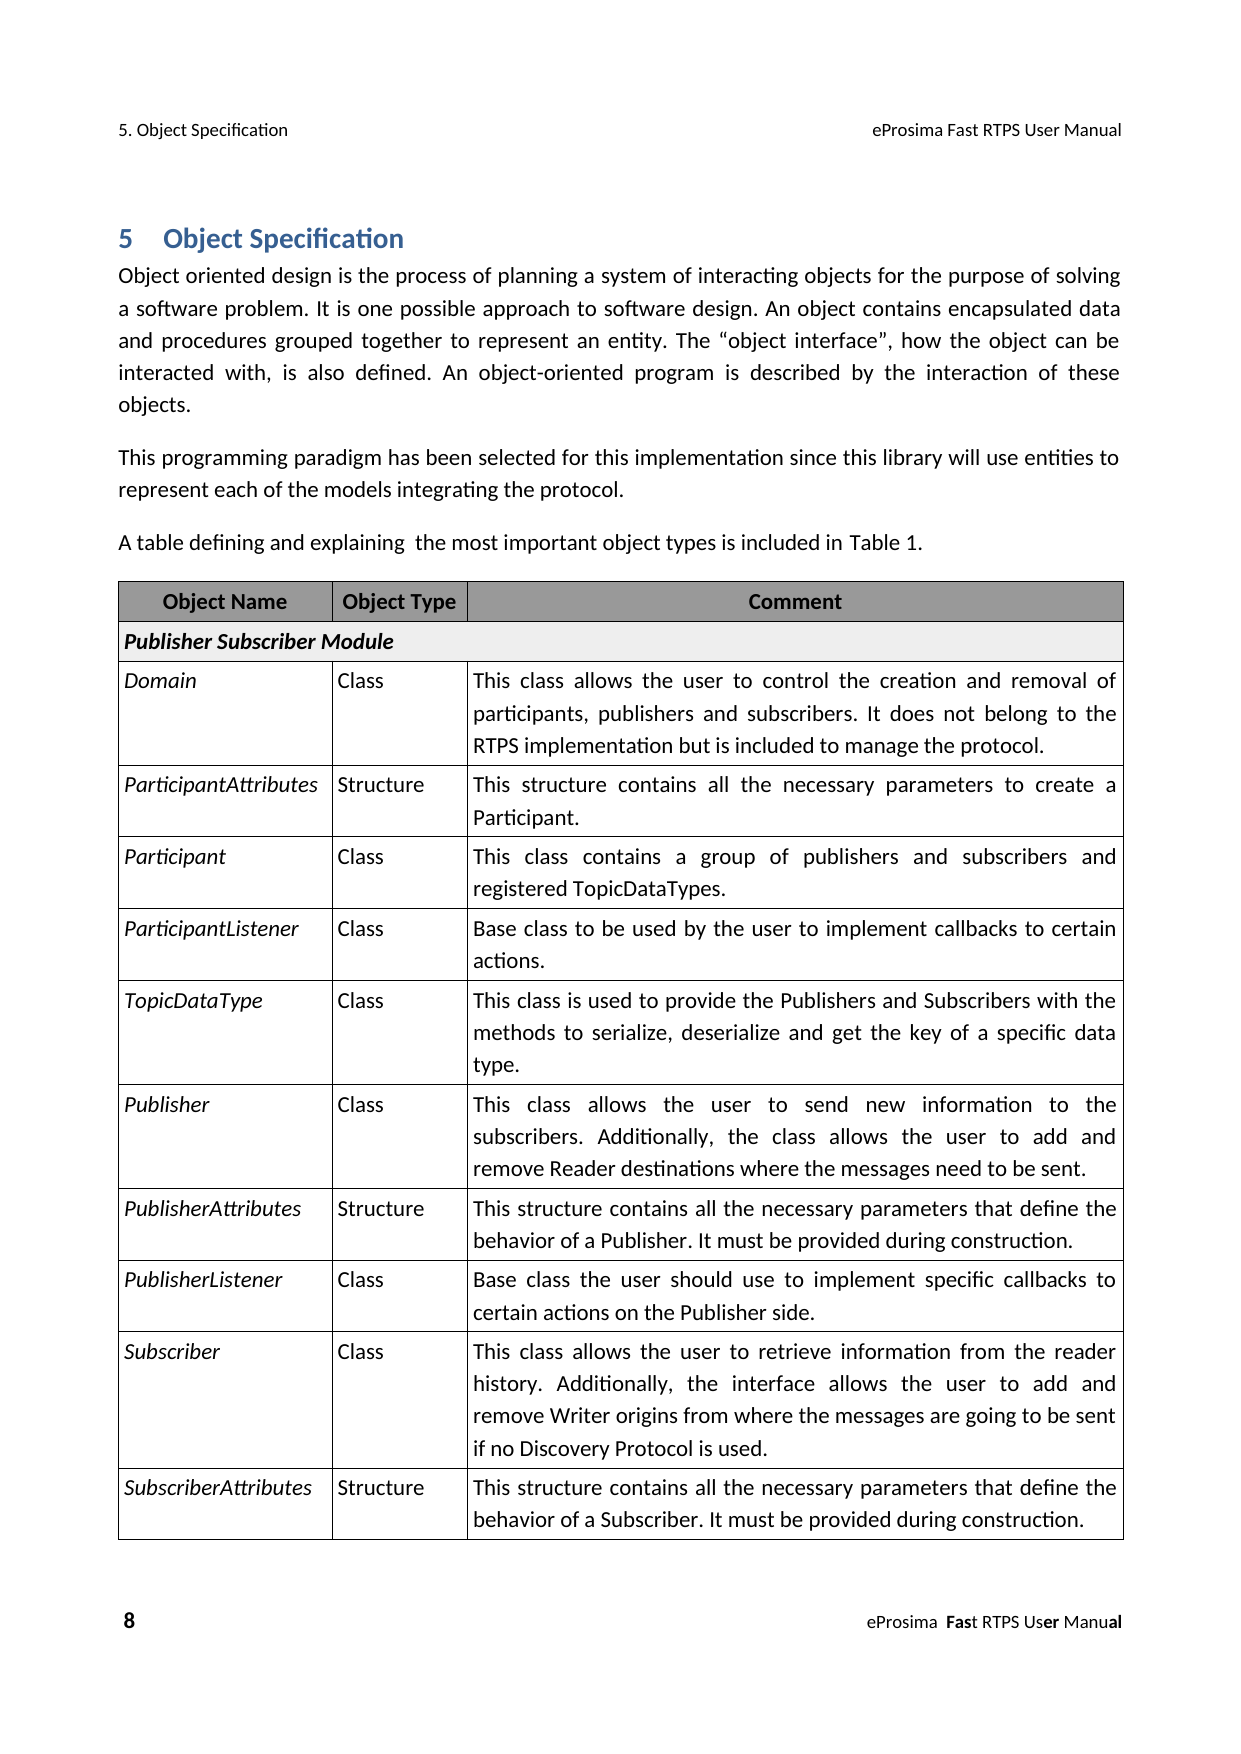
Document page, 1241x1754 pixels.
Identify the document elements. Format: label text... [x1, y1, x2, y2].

table_cell Class [333, 909, 467, 980]
table_cell Base class to be used by the user to implement callbacks to certain actions. [468, 909, 1123, 980]
table_cell SubscriberAttributes [119, 1469, 332, 1539]
table_cell Structure [333, 766, 467, 836]
table_cell Publisher Subscriber Module [119, 622, 1123, 661]
table_header Object Type [333, 582, 467, 621]
text Object oriented design is the process of planning a system of interacting objects for the purpose of solving a software problem. It is one possible approach to software design. An object contains encapsulated data and procedures grouped together to represent an entity. The “object interface”, how the object can be interacted with, is also defined. An object-oriented program is described by the interaction of these objects. [118, 261, 1122, 418]
table_cell Participant [119, 837, 332, 908]
subtitle Object Specification [118, 221, 1122, 256]
table_cell Publisher [119, 1085, 332, 1188]
table_cell Class [333, 662, 467, 764]
table_cell This class is used to provide the Publishers and Subscribers with the methods to serialize, deserialize and get the key of a specific data type. [468, 981, 1123, 1084]
table_header Comment [468, 582, 1123, 621]
table_cell This class allows the user to send new information to the subscribers. Additionally, the class allows the user to add and remove Reader destinations where the messages need to be sent. [468, 1085, 1123, 1188]
table_cell Subscriber [119, 1332, 332, 1467]
table_cell Class [333, 837, 467, 908]
table_cell ParticipantAttributes [119, 766, 332, 836]
table_cell Base class the user should use to implement specific callbacks to certain actions on the Publisher side. [468, 1261, 1123, 1331]
table_cell Class [333, 1261, 467, 1331]
text A table defining and explaining the most important object types is included in Table 1. [118, 528, 1122, 556]
table_cell This class allows the user to control the creation and removal of participants, publishers and subscribers. It does not belong to the RTPS implementation but is included to manage the protocol. [468, 662, 1123, 764]
table_cell PublisherAttributes [119, 1189, 332, 1259]
table_cell This structure contains all the necessary parameters that define the behavior of a Subscriber. It must be provided during construction. [468, 1469, 1123, 1539]
table_cell Domain [119, 662, 332, 764]
table_cell This structure contains all the necessary parameters that define the behavior of a Publisher. It must be provided during construction. [468, 1189, 1123, 1259]
table_cell Class [333, 1085, 467, 1188]
table_header Object Name [119, 582, 332, 621]
table_cell PublisherListener [119, 1261, 332, 1331]
table_cell This class allows the user to retrieve information from the reader history. Additionally, the interface allows the user to add and remove Writer origins from where the messages are going to be sent if no Discovery Protocol is used. [468, 1332, 1123, 1467]
table_cell This structure contains all the necessary parameters to create a Participant. [468, 766, 1123, 836]
table_cell ParticipantListener [119, 909, 332, 980]
text This programming paradigm has been selected for this implementation since this library will use entities to represent each of the models integrating the protocol. [118, 443, 1122, 503]
table_cell Class [333, 981, 467, 1084]
table_cell Class [333, 1332, 467, 1467]
table_cell This class contains a group of publishers and subscribers and registered TopicDataTypes. [468, 837, 1123, 908]
table_cell Structure [333, 1189, 467, 1259]
table_cell TopicDataType [119, 981, 332, 1084]
table_cell Structure [333, 1469, 467, 1539]
